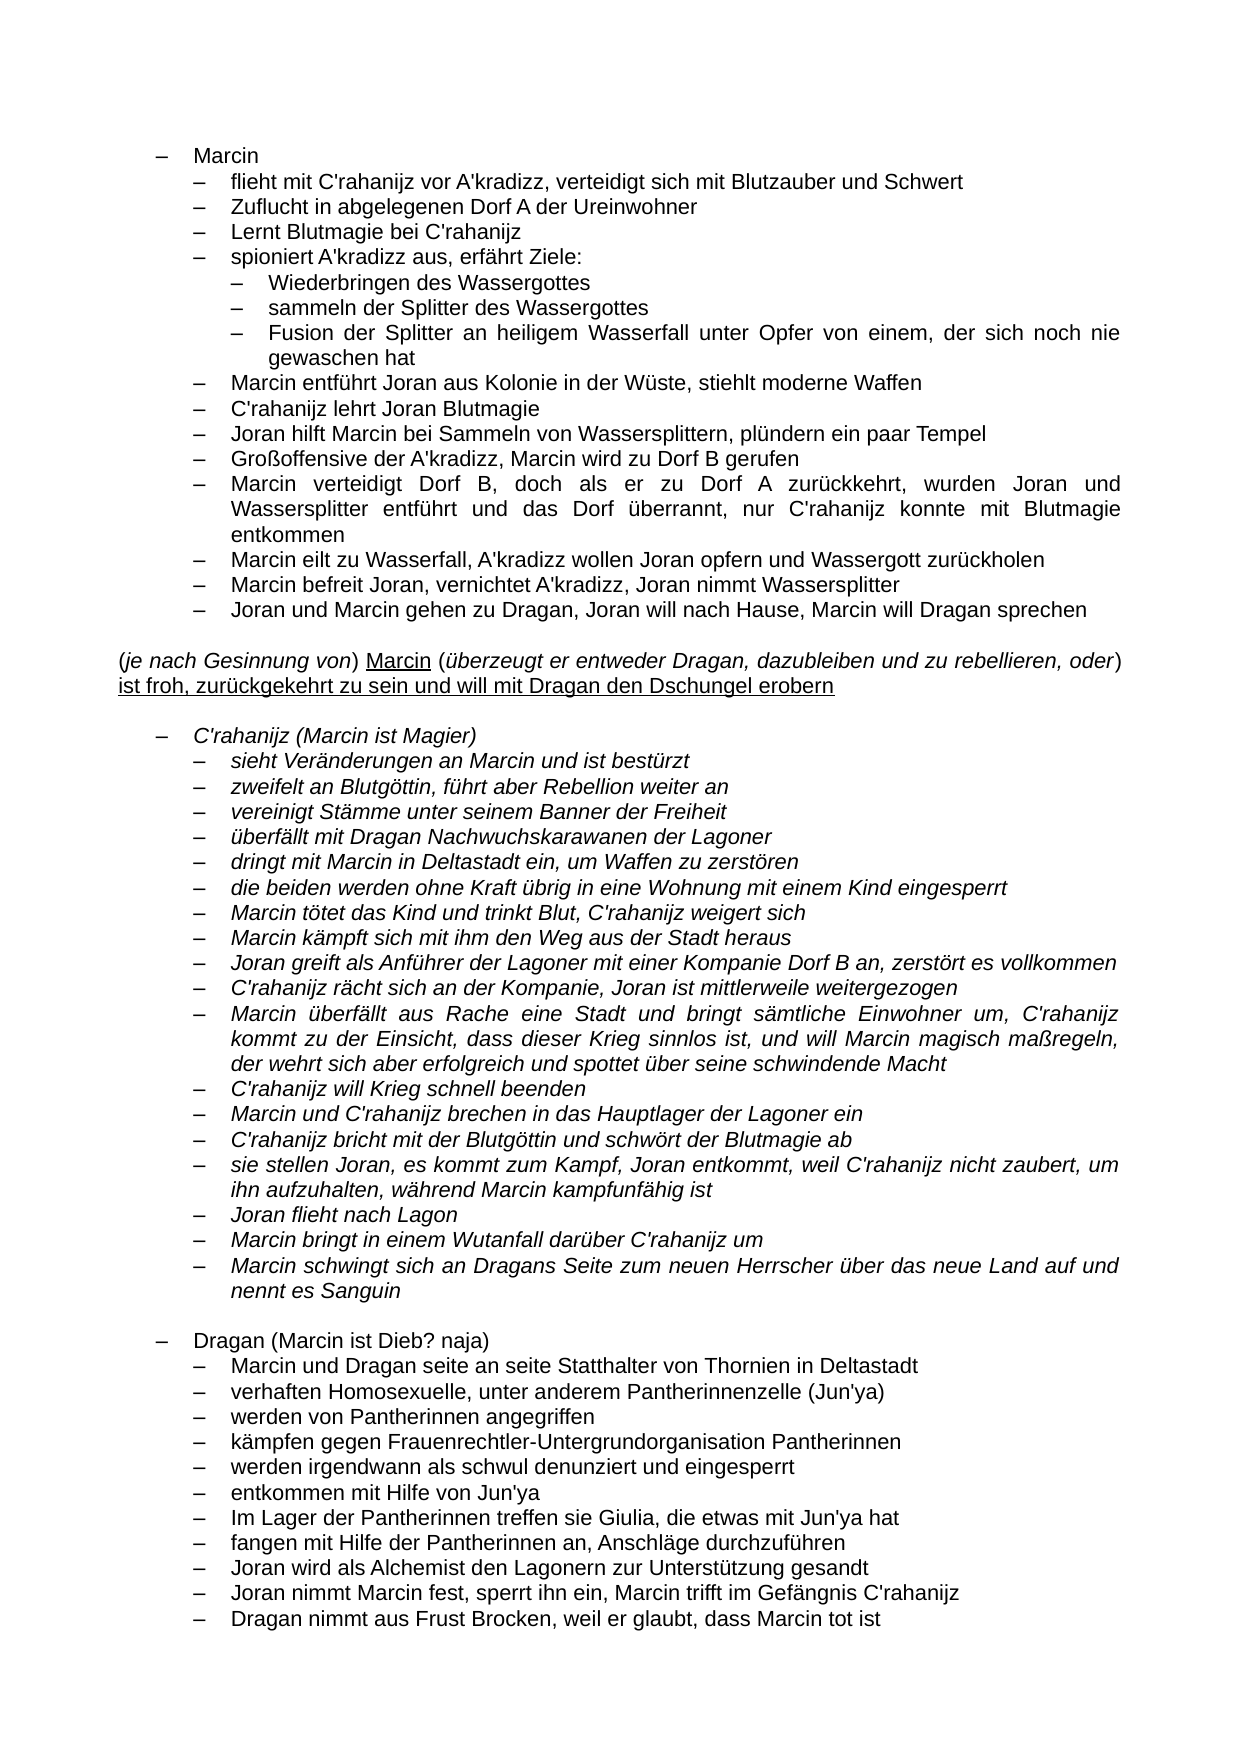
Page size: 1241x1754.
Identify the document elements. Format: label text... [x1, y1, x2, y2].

list Marcin befreit Joran, vernichtet A'kradizz, Joran nimmt Wassersplitter [193, 572, 1122, 597]
list Marcin und Dragan seite an seite Statthalter von Thornien in Deltastadt [193, 1353, 1122, 1378]
list Großoffensive der A'kradizz, Marcin wird zu Dorf B gerufen [193, 446, 1122, 471]
list Zuflucht in abgelegenen Dorf A der Ureinwohner [193, 194, 1122, 219]
list Joran flieht nach Lagon [193, 1202, 1122, 1227]
list flieht mit C'rahanijz vor A'kradizz, verteidigt sich mit Blutzauber und Schwert [193, 168, 1122, 194]
list Marcin entführt Joran aus Kolonie in der Wüste, stiehlt moderne Waffen [193, 370, 1122, 395]
list entkommen mit Hilfe von Jun'ya [193, 1479, 1122, 1504]
list C'rahanijz rächt sich an der Kompanie, Joran ist mittlerweile weitergezogen [193, 975, 1122, 1000]
list Dragan (Marcin ist Dieb? naja) [156, 1328, 1122, 1353]
list Wiederbringen des Wassergottes [231, 269, 1122, 294]
list Marcin schwingt sich an Dragans Seite zum neuen Herrscher über das neue Land auf und nennt es Sanguin [193, 1252, 1122, 1303]
list Marcin [156, 143, 1122, 168]
list Joran greift als Anführer der Lagoner mit einer Kompanie Dorf B an, zerstört es vollkommen [193, 950, 1122, 975]
list Marcin eilt zu Wasserfall, A'kradizz wollen Joran opfern und Wassergott zurückholen [193, 547, 1122, 572]
list Joran wird als Alchemist den Lagonern zur Unterstützung gesandt [193, 1555, 1122, 1580]
list überfällt mit Dragan Nachwuchskarawanen der Lagoner [193, 824, 1122, 849]
list Marcin bringt in einem Wutanfall darüber C'rahanijz um [193, 1227, 1122, 1252]
list Fusion der Splitter an heiligem Wasserfall unter Opfer von einem, der sich noch nie gewaschen hat [231, 320, 1122, 370]
text (je nach Gesinnung von) Marcin (überzeugt er entweder Dragan, dazubleiben und zu rebellieren, oder) ist froh, zurückgekehrt zu sein und will mit Dragan den Dschungel erobern [118, 647, 1122, 698]
list Marcin tötet das Kind und trinkt Blut, C'rahanijz weigert sich [193, 899, 1122, 925]
list fangen mit Hilfe der Pantherinnen an, Anschläge durchzuführen [193, 1530, 1122, 1555]
list C'rahanijz lehrt Joran Blutmagie [193, 395, 1122, 421]
list Marcin und C'rahanijz brechen in das Hauptlager der Lagoner ein [193, 1101, 1122, 1126]
list Dragan nimmt aus Frust Brocken, weil er glaubt, dass Marcin tot ist [193, 1605, 1122, 1631]
list C'rahanijz bricht mit der Blutgöttin und schwört der Blutmagie ab [193, 1126, 1122, 1152]
list verhaften Homosexuelle, unter anderem Pantherinnenzelle (Jun'ya) [193, 1378, 1122, 1404]
list Marcin überfällt aus Rache eine Stadt und bringt sämtliche Einwohner um, C'rahanijz kommt zu der Einsicht, dass dieser Krieg sinnlos ist, und will Marcin magisch maßregeln, der wehrt sich aber erfolgreich und spottet über seine schwindende Macht [193, 1000, 1122, 1076]
list werden von Pantherinnen angegriffen [193, 1404, 1122, 1429]
list C'rahanijz (Marcin ist Magier) [156, 723, 1122, 748]
list Marcin verteidigt Dorf B, doch als er zu Dorf A zurückkehrt, wurden Joran und Wassersplitter entführt und das Dorf überrannt, nur C'rahanijz konnte mit Blutmagie entkommen [193, 471, 1122, 547]
list die beiden werden ohne Kraft übrig in eine Wohnung mit einem Kind eingesperrt [193, 874, 1122, 899]
list sammeln der Splitter des Wassergottes [231, 294, 1122, 320]
list Joran nimmt Marcin fest, sperrt ihn ein, Marcin trifft im Gefängnis C'rahanijz [193, 1580, 1122, 1605]
list kämpfen gegen Frauenrechtler-Untergrundorganisation Pantherinnen [193, 1429, 1122, 1454]
list Lernt Blutmagie bei C'rahanijz [193, 219, 1122, 244]
list sie stellen Joran, es kommt zum Kampf, Joran entkommt, weil C'rahanijz nicht zaubert, um ihn aufzuhalten, während Marcin kampfunfähig ist [193, 1152, 1122, 1202]
list Im Lager der Pantherinnen treffen sie Giulia, die etwas mit Jun'ya hat [193, 1504, 1122, 1530]
list spioniert A'kradizz aus, erfährt Ziele: [193, 244, 1122, 269]
list Joran hilft Marcin bei Sammeln von Wassersplittern, plündern ein paar Tempel [193, 421, 1122, 446]
list Marcin kämpft sich mit ihm den Weg aus der Stadt heraus [193, 925, 1122, 950]
list C'rahanijz will Krieg schnell beenden [193, 1076, 1122, 1101]
list sieht Veränderungen an Marcin und ist bestürzt [193, 748, 1122, 773]
list zweifelt an Blutgöttin, führt aber Rebellion weiter an [193, 773, 1122, 799]
list werden irgendwann als schwul denunziert und eingesperrt [193, 1454, 1122, 1479]
list dringt mit Marcin in Deltastadt ein, um Waffen zu zerstören [193, 849, 1122, 874]
list Joran und Marcin gehen zu Dragan, Joran will nach Hause, Marcin will Dragan sprechen [193, 597, 1122, 622]
list vereinigt Stämme unter seinem Banner der Freiheit [193, 799, 1122, 824]
